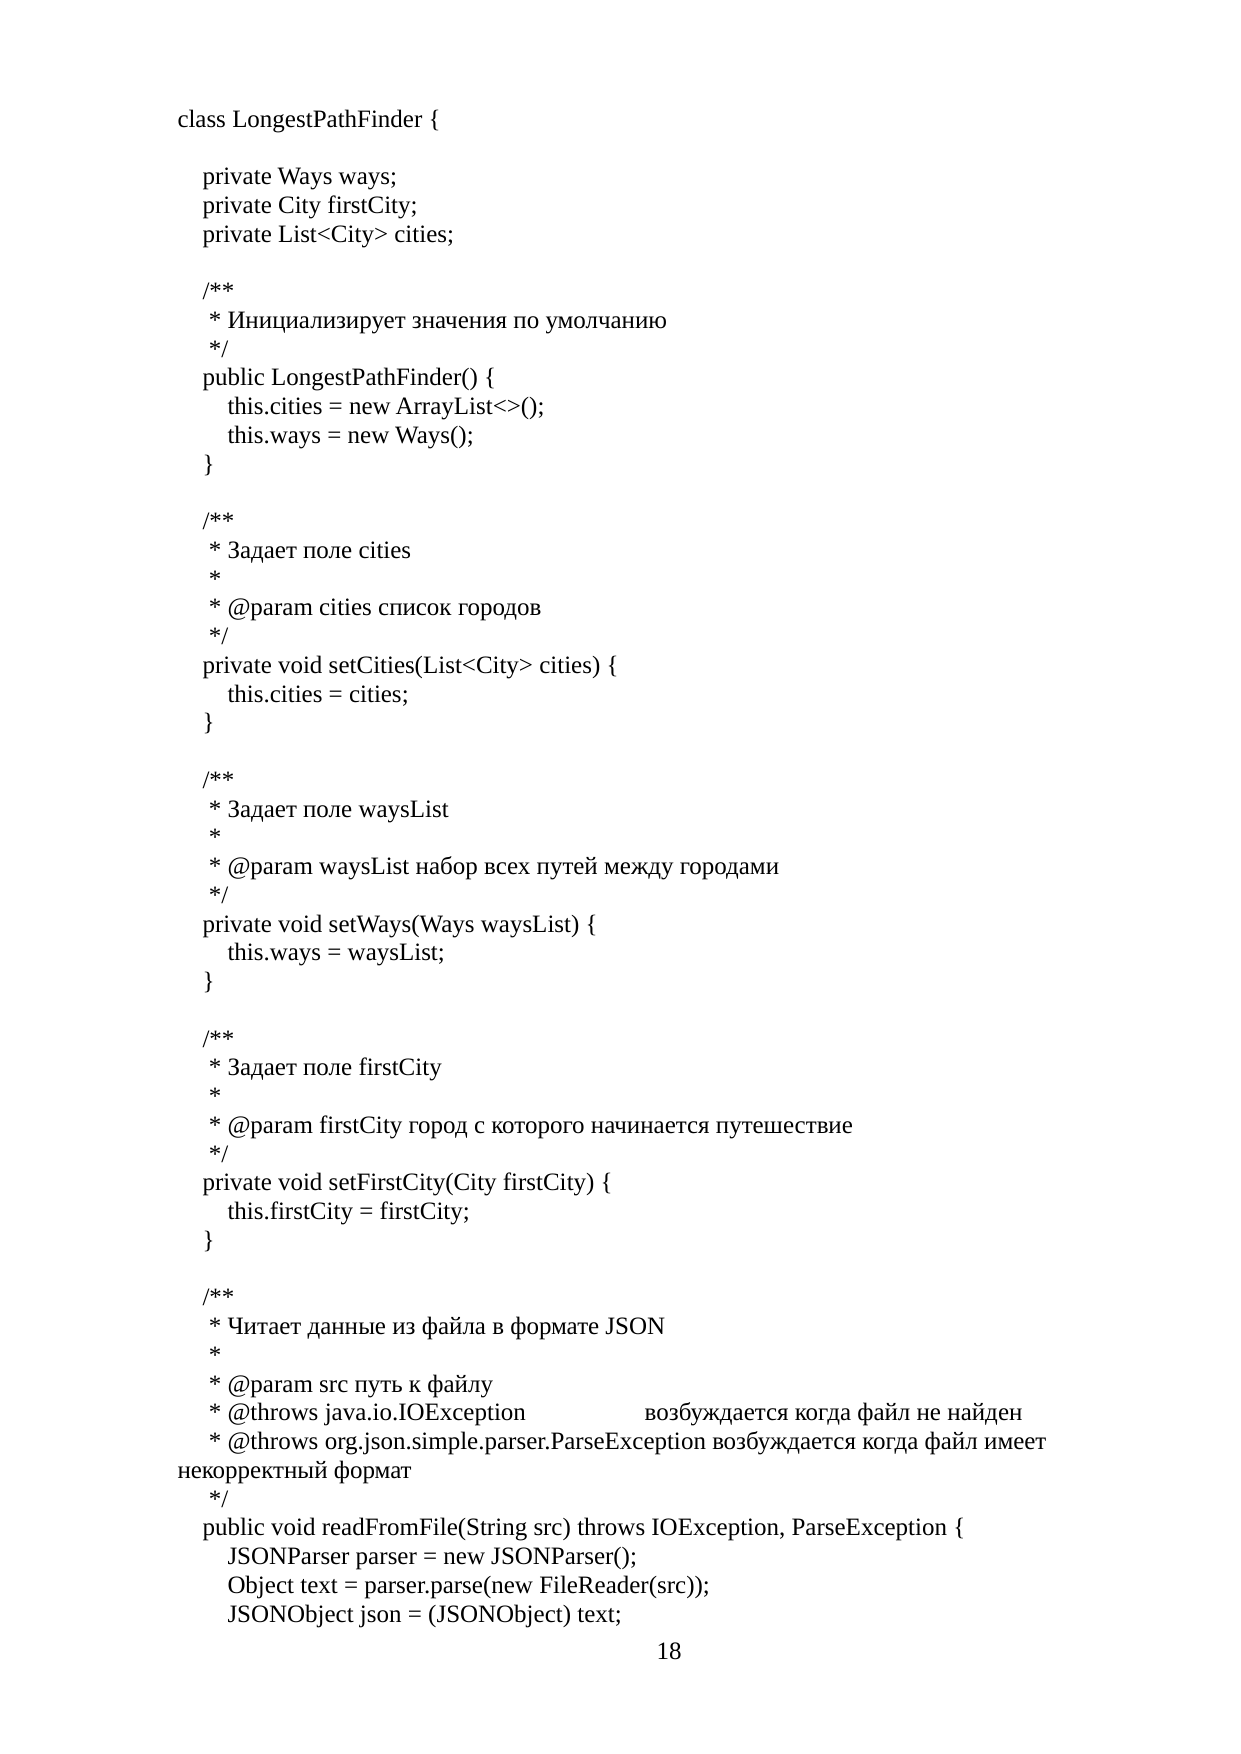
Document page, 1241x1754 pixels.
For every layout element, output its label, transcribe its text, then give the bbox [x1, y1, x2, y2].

text class LongestPathFinder { private Ways ways; private City firstCity; private List<City> cities; /** * Инициализирует значения по умолчанию */ public LongestPathFinder() { this.cities = new ArrayList<>(); this.ways = new Ways(); } /** * Задает поле cities * * @param cities список городов */ private void setCities(List<City> cities) { this.cities = cities; } /** * Задает поле waysList * * @param waysList набор всех путей между городами */ private void setWays(Ways waysList) { this.ways = waysList; } /** * Задает поле firstCity * * @param firstCity город с которого начинается путешествие */ private void setFirstCity(City firstCity) { this.firstCity = firstCity; } /** * Читает данные из файла в формате JSON * * @param src путь к файлу * @throws java.io.IOException возбуждается когда файл не найден * @throws org.json.simple.parser.ParseException возбуждается когда файл имеет некорректный формат */ public void readFromFile(String src) throws IOException, ParseException { JSONParser parser = new JSONParser(); Object text = parser.parse(new FileReader(src)); JSONObject json = (JSONObject) text; [177, 75, 1181, 1627]
